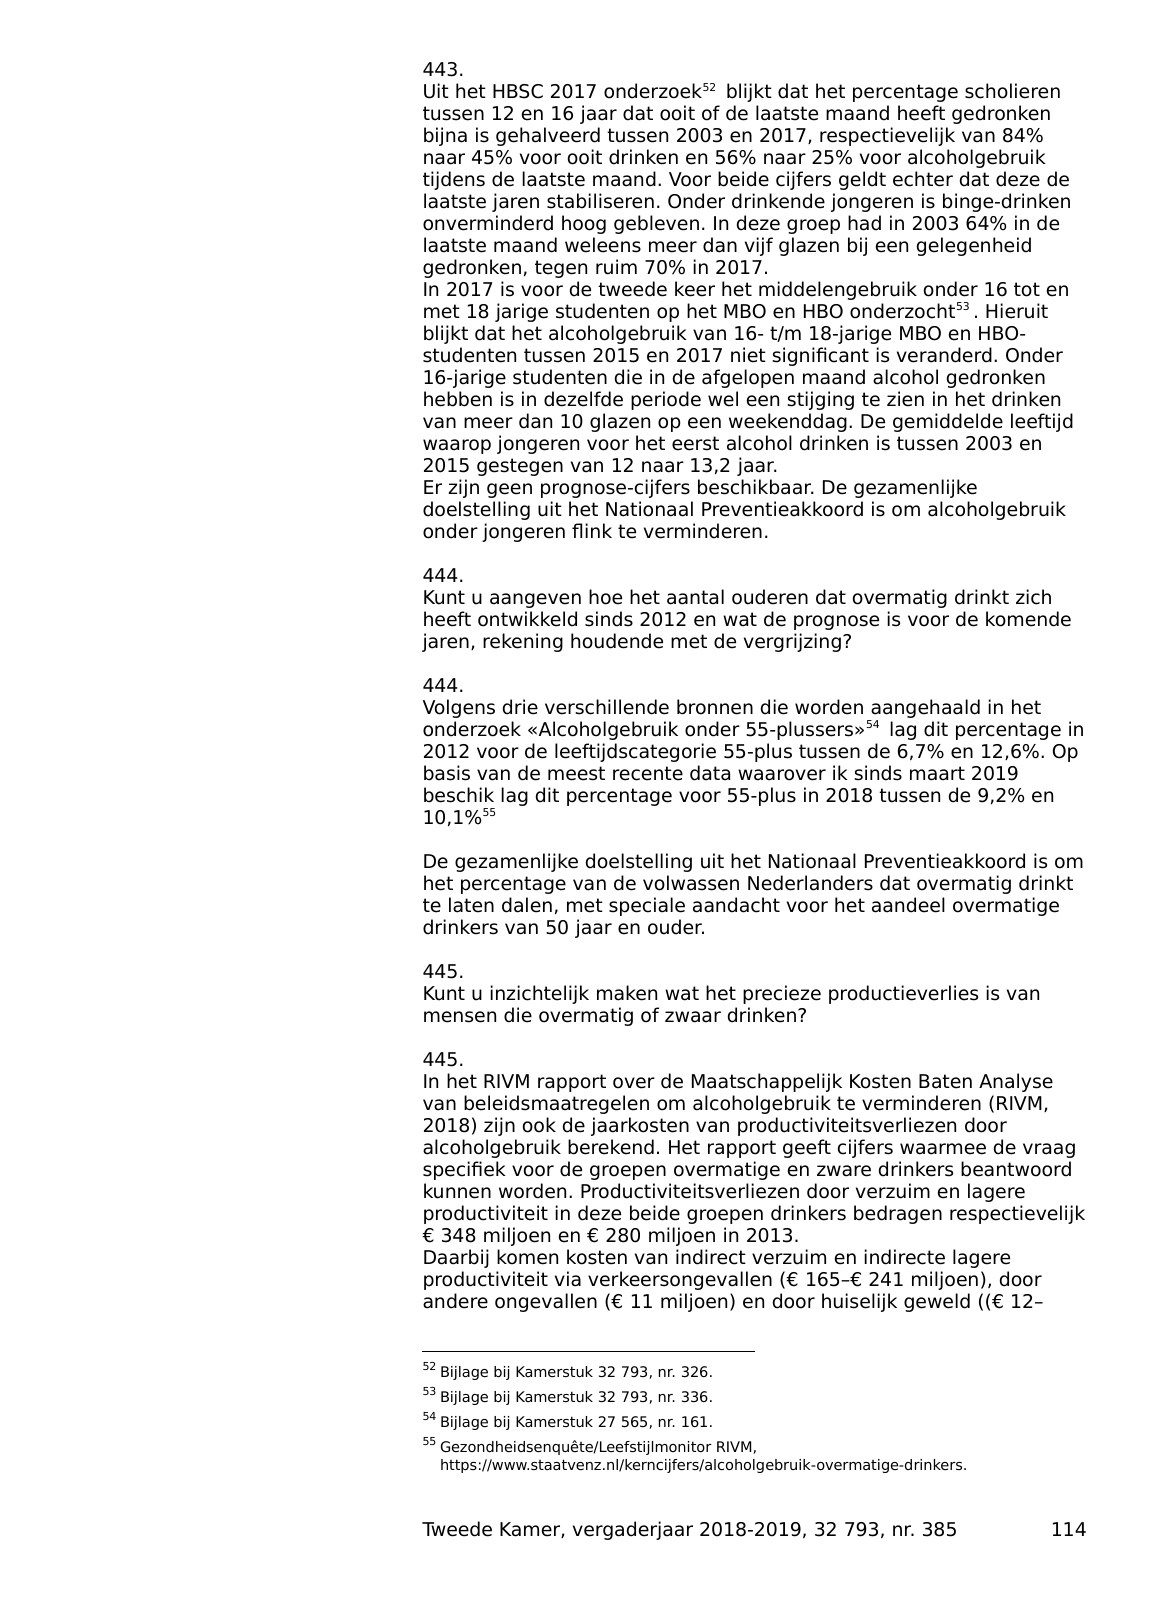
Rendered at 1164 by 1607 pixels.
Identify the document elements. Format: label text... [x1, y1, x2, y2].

text Uit het HBSC 2017 onderzoek blijkt dat het percentage scholieren tussen 12 en 16 jaar dat ooit of de laatste maand heeft gedronken bijna is gehalveerd tussen 2003 en 2017, respectievelijk van 84% naar 45% voor ooit drinken en 56% naar 25% voor alcoholgebruik tijdens de laatste maand. Voor beide cijfers geldt echter dat deze de laatste jaren stabiliseren. Onder drinkende jongeren is binge-drinken onverminderd hoog gebleven. In deze groep had in 2003 64% in de laatste maand weleens meer dan vijf glazen bij een gelegenheid gedronken, tegen ruim 70% in 2017. [422, 81, 1087, 279]
text 445. [422, 961, 1087, 983]
text Bijlage bij Kamerstuk 32 793, nr. 336. [422, 1385, 1087, 1407]
text 443. [422, 59, 1087, 81]
text 444. [422, 675, 1087, 697]
text 444. [422, 565, 1087, 587]
text Gezondheidsenquête/Leefstijlmonitor RIVM, https://www.staatvenz.nl/kerncijfers/alcoholgebruik-overmatige-drinkers. [422, 1435, 1087, 1474]
text De gezamenlijke doelstelling uit het Nationaal Preventieakkoord is om het percentage van de volwassen Nederlanders dat overmatig drinkt te laten dalen, met speciale aandacht voor het aandeel overmatige drinkers van 50 jaar en ouder. [422, 851, 1087, 939]
text Daarbij komen kosten van indirect verzuim en indirecte lagere productiviteit via verkeersongevallen (€ 165–€ 241 miljoen), door andere ongevallen (€ 11 miljoen) en door huiselijk geweld ((€ 12– [422, 1247, 1087, 1313]
text Er zijn geen prognose-cijfers beschikbaar. De gezamenlijke doelstelling uit het Nationaal Preventieakkoord is om alcoholgebruik onder jongeren flink te verminderen. [422, 477, 1087, 543]
text Kunt u aangeven hoe het aantal ouderen dat overmatig drinkt zich heeft ontwikkeld sinds 2012 en wat de prognose is voor de komende jaren, rekening houdende met de vergrijzing? [422, 587, 1087, 653]
text Volgens drie verschillende bronnen die worden aangehaald in het onderzoek «Alcoholgebruik onder 55-plussers» lag dit percentage in 2012 voor de leeftijdscategorie 55-plus tussen de 6,7% en 12,6%. Op basis van de meest recente data waarover ik sinds maart 2019 beschik lag dit percentage voor 55-plus in 2018 tussen de 9,2% en 10,1% [422, 697, 1087, 829]
text 445. [422, 1049, 1087, 1071]
text Bijlage bij Kamerstuk 27 565, nr. 161. [422, 1410, 1087, 1432]
text In 2017 is voor de tweede keer het middelengebruik onder 16 tot en met 18 jarige studenten op het MBO en HBO onderzocht. Hieruit blijkt dat het alcoholgebruik van 16- t/m 18-jarige MBO en HBO-studenten tussen 2015 en 2017 niet significant is veranderd. Onder 16-jarige studenten die in de afgelopen maand alcohol gedronken hebben is in dezelfde periode wel een stijging te zien in het drinken van meer dan 10 glazen op een weekenddag. De gemiddelde leeftijd waarop jongeren voor het eerst alcohol drinken is tussen 2003 en 2015 gestegen van 12 naar 13,2 jaar. [422, 279, 1087, 477]
text Kunt u inzichtelijk maken wat het precieze productieverlies is van mensen die overmatig of zwaar drinken? [422, 983, 1087, 1027]
text Bijlage bij Kamerstuk 32 793, nr. 326. [422, 1360, 1087, 1382]
text In het RIVM rapport over de Maatschappelijk Kosten Baten Analyse van beleidsmaatregelen om alcoholgebruik te verminderen (RIVM, 2018) zijn ook de jaarkosten van productiviteitsverliezen door alcoholgebruik berekend. Het rapport geeft cijfers waarmee de vraag specifiek voor de groepen overmatige en zware drinkers beantwoord kunnen worden. Productiviteitsverliezen door verzuim en lagere productiviteit in deze beide groepen drinkers bedragen respectievelijk € 348 miljoen en € 280 miljoen in 2013. [422, 1071, 1087, 1247]
